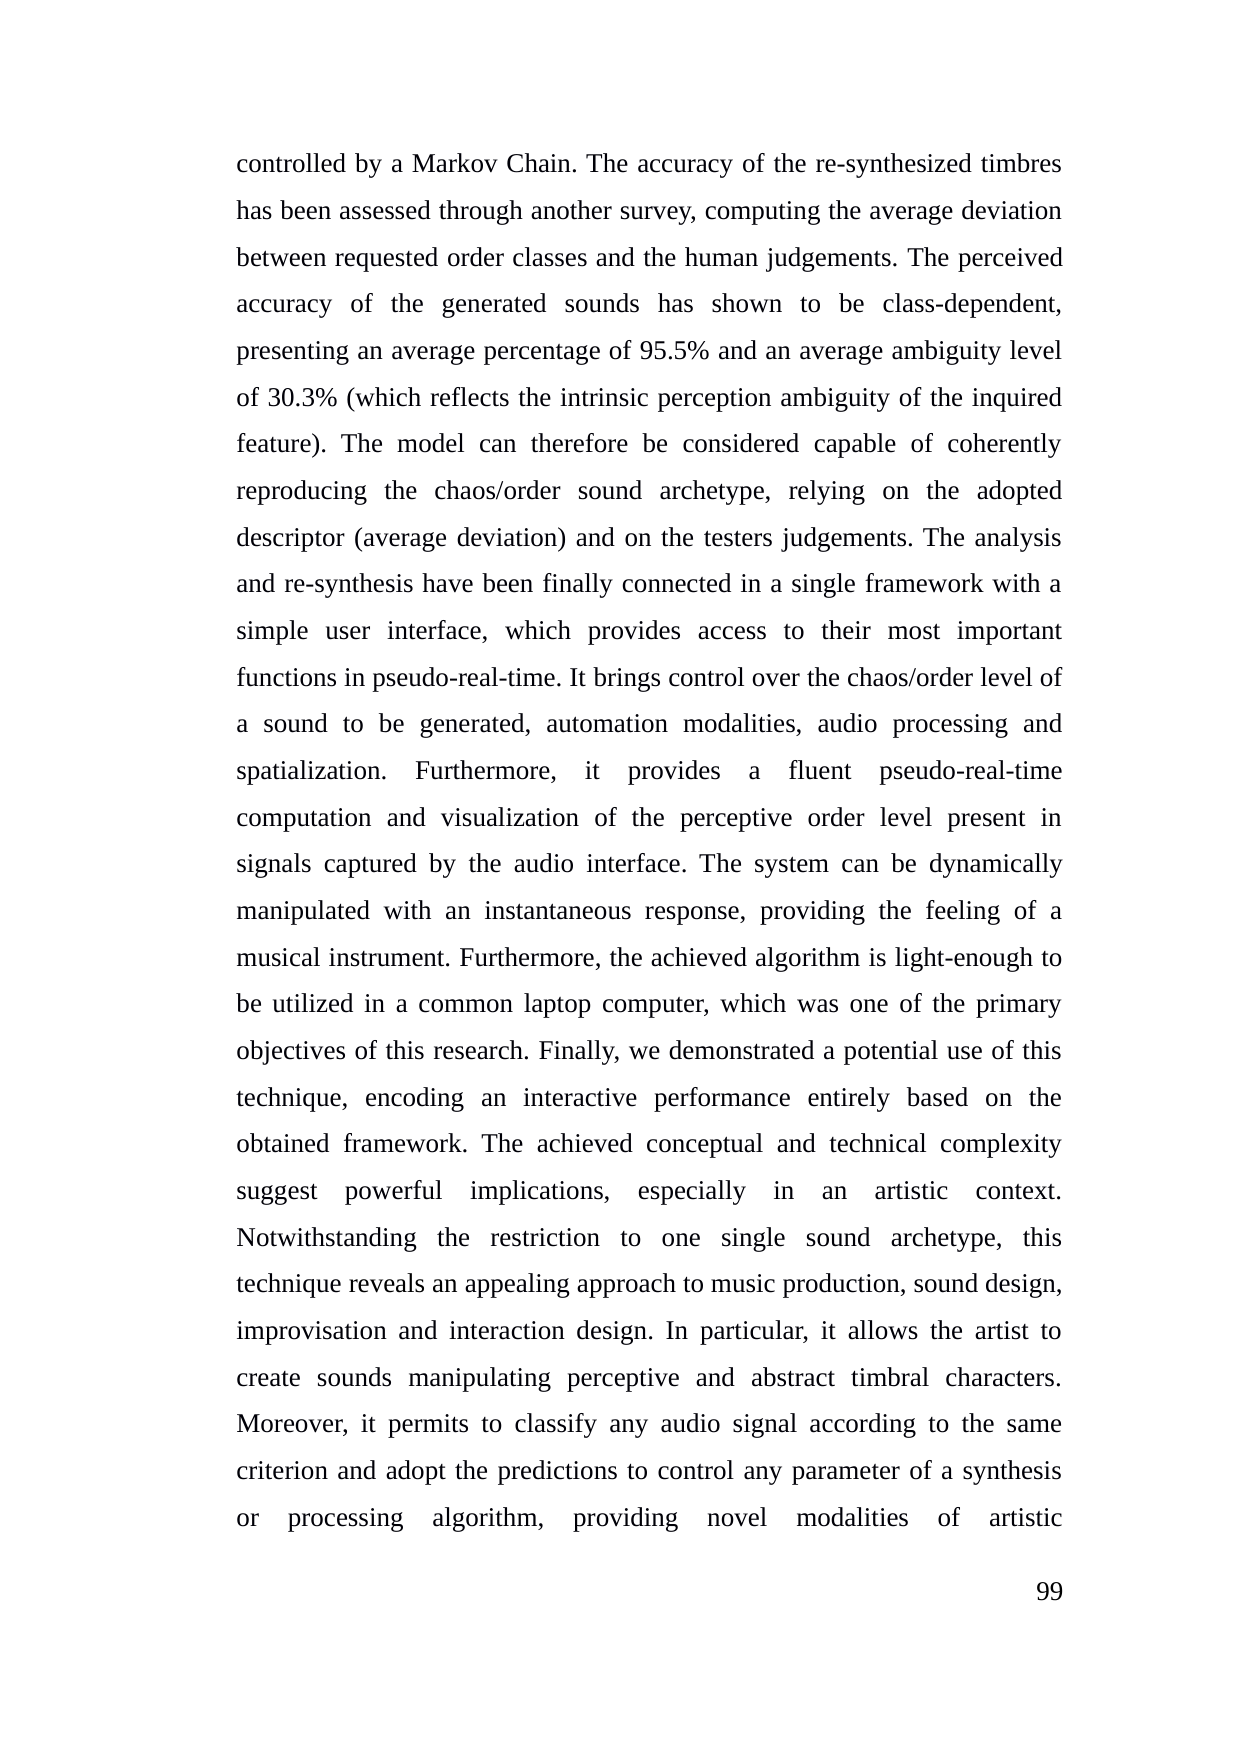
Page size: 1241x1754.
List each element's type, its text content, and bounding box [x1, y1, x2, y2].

text controlled by a Markov Chain. The accuracy of the re-synthesized timbres has been assessed through another survey, computing the average deviation between requested order classes and the human judgements. The perceived accuracy of the generated sounds has shown to be class-dependent, presenting an average percentage of 95.5% and an average ambiguity level of 30.3% (which reflects the intrinsic perception ambiguity of the inquired feature). The model can therefore be considered capable of coherently reproducing the chaos/order sound archetype, relying on the adopted descriptor (average deviation) and on the testers judgements. The analysis and re-synthesis have been finally connected in a single framework with a simple user interface, which provides access to their most important functions in pseudo-real-time. It brings control over the chaos/order level of a sound to be generated, automation modalities, audio processing and spatialization. Furthermore, it provides a fluent pseudo-real-time computation and visualization of the perceptive order level present in signals captured by the audio interface. The system can be dynamically manipulated with an instantaneous response, providing the feeling of a musical instrument. Furthermore, the achieved algorithm is light-enough to be utilized in a common laptop computer, which was one of the primary objectives of this research. Finally, we demonstrated a potential use of this technique, encoding an interactive performance entirely based on the obtained framework. The achieved conceptual and technical complexity suggest powerful implications, especially in an artistic context. Notwithstanding the restriction to one single sound archetype, this technique reveals an appealing approach to music production, sound design, improvisation and interaction design. In particular, it allows the artist to create sounds manipulating perceptive and abstract timbral characters. Moreover, it permits to classify any audio signal according to the same criterion and adopt the predictions to control any parameter of a synthesis or processing algorithm, providing novel modalities of artistic [236, 148, 1063, 1532]
